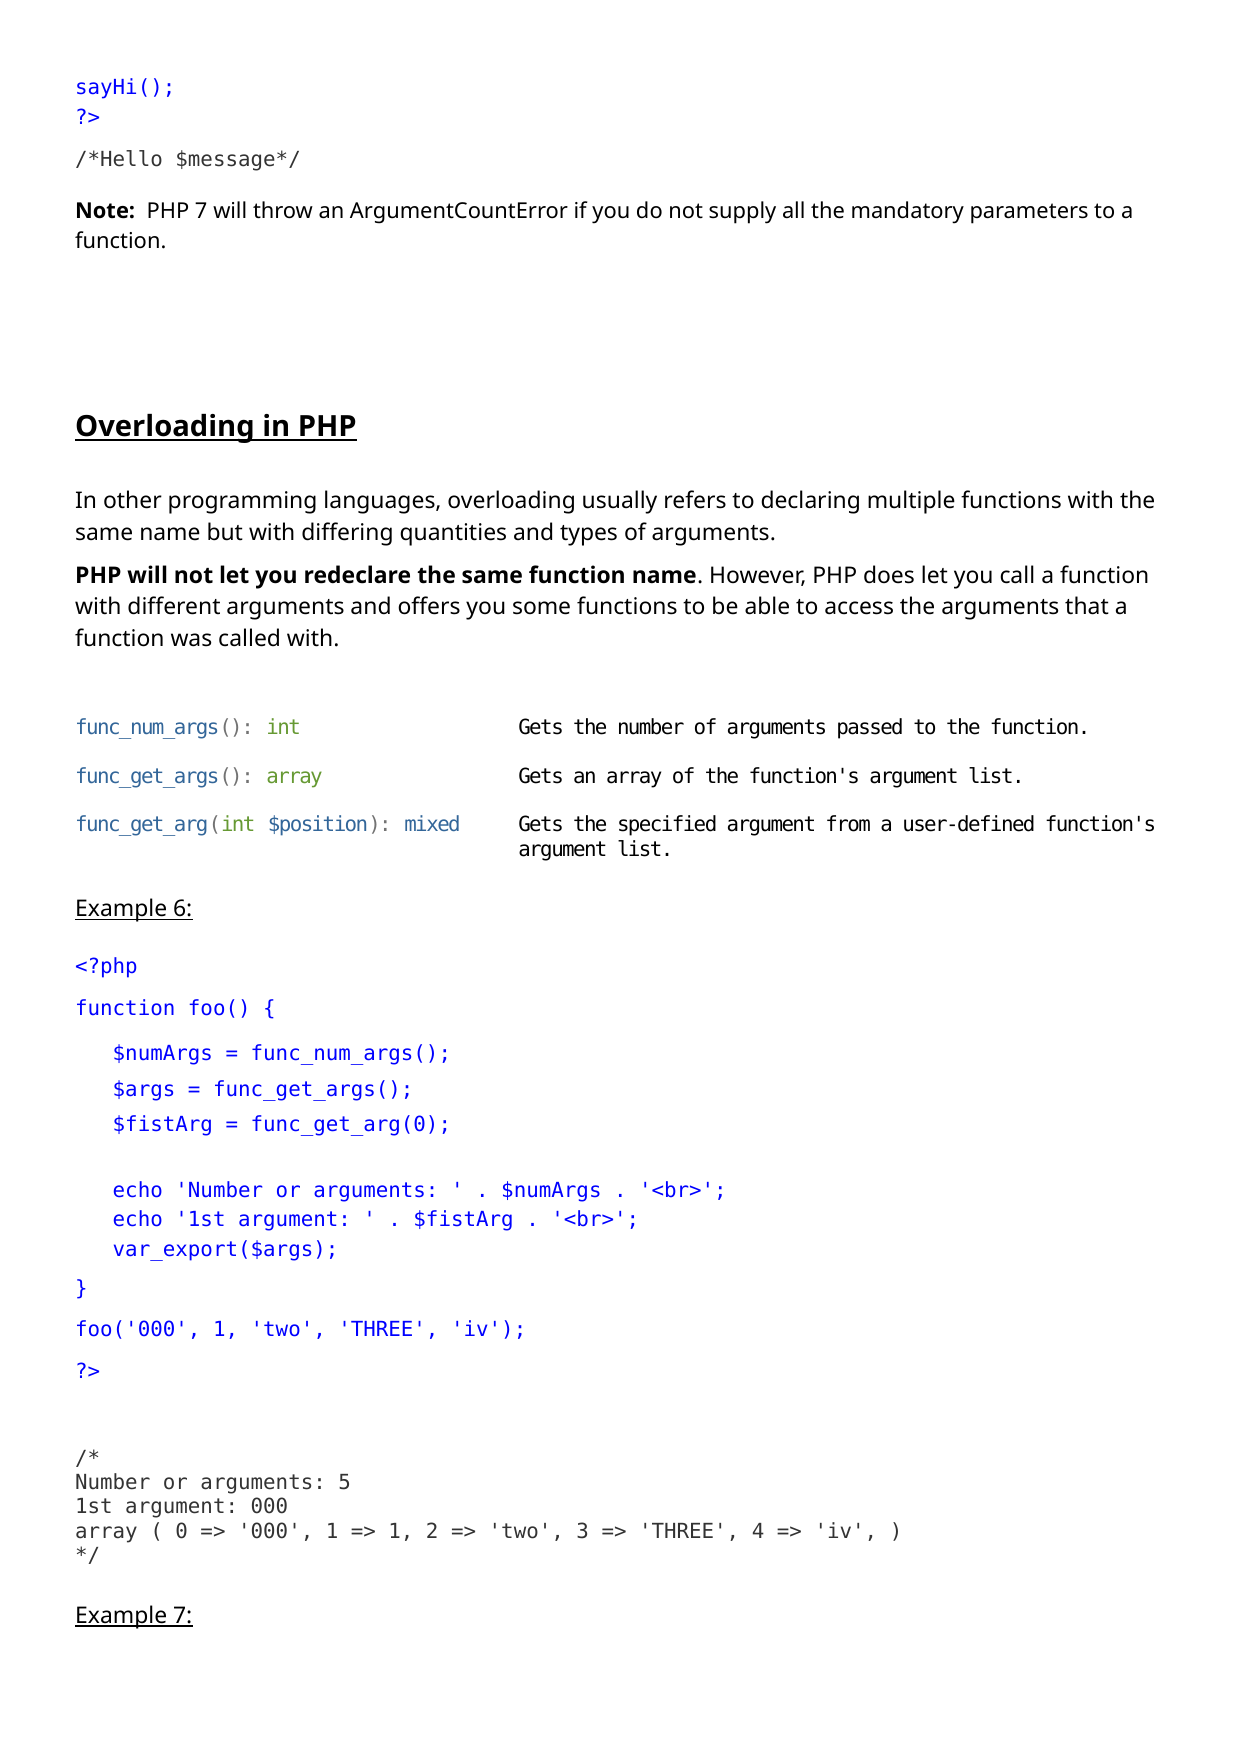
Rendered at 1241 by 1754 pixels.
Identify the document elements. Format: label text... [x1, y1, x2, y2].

text Example 6: [75, 892, 1166, 923]
text func_get_args(): array Gets an array of the function's argument list. [75, 764, 1166, 788]
text Number or arguments: 5 1st argument: 000 array ( 0 => '000', 1 => 1, 2 => 'two', 3 => 'THREE', 4 => 'iv', ) [75, 1470, 1166, 1543]
text foo('000', 1, 'two', 'THREE', 'iv'); [75, 1312, 1166, 1342]
text ?> [75, 1354, 1166, 1383]
text Example 7: [75, 1598, 1166, 1630]
text echo 'Number or arguments: ' . $numArgs . '<br>'; [75, 1172, 1166, 1202]
text /*Hello $message*/ [75, 147, 1166, 171]
text } [75, 1270, 1166, 1300]
text */ [75, 1543, 1166, 1567]
text ?> [75, 105, 1166, 129]
text $numArgs = func_num_args(); [75, 1036, 1166, 1065]
text echo '1st argument: ' . $fistArg . '<br>'; [75, 1202, 1166, 1232]
text Note: PHP 7 will throw an ArgumentCountError if you do not supply all the mandatory parameters to a function. [75, 195, 1166, 255]
text function foo() { [75, 991, 1166, 1021]
text PHP will not let you redeclare the same function name. However, PHP does let you call a function with different arguments and offers you some functions to be able to access the arguments that a function was called with. [75, 559, 1166, 653]
subtitle Overloading in PHP [75, 405, 1166, 445]
text func_get_arg(int $position): mixed Gets the specified argument from a user-defined function's argument list. [75, 812, 1166, 861]
text In other programming languages, overloading usually refers to declaring multiple functions with the same name but with differing quantities and types of arguments. [75, 484, 1166, 547]
text sayHi(); [75, 75, 1166, 99]
text var_export($args); [75, 1232, 1166, 1261]
text $fistArg = func_get_arg(0); [75, 1107, 1166, 1137]
text /* [75, 1446, 1166, 1470]
text func_num_args(): int Gets the number of arguments passed to the function. [75, 715, 1166, 739]
text $args = func_get_args(); [75, 1071, 1166, 1101]
text <?php [75, 954, 1166, 979]
